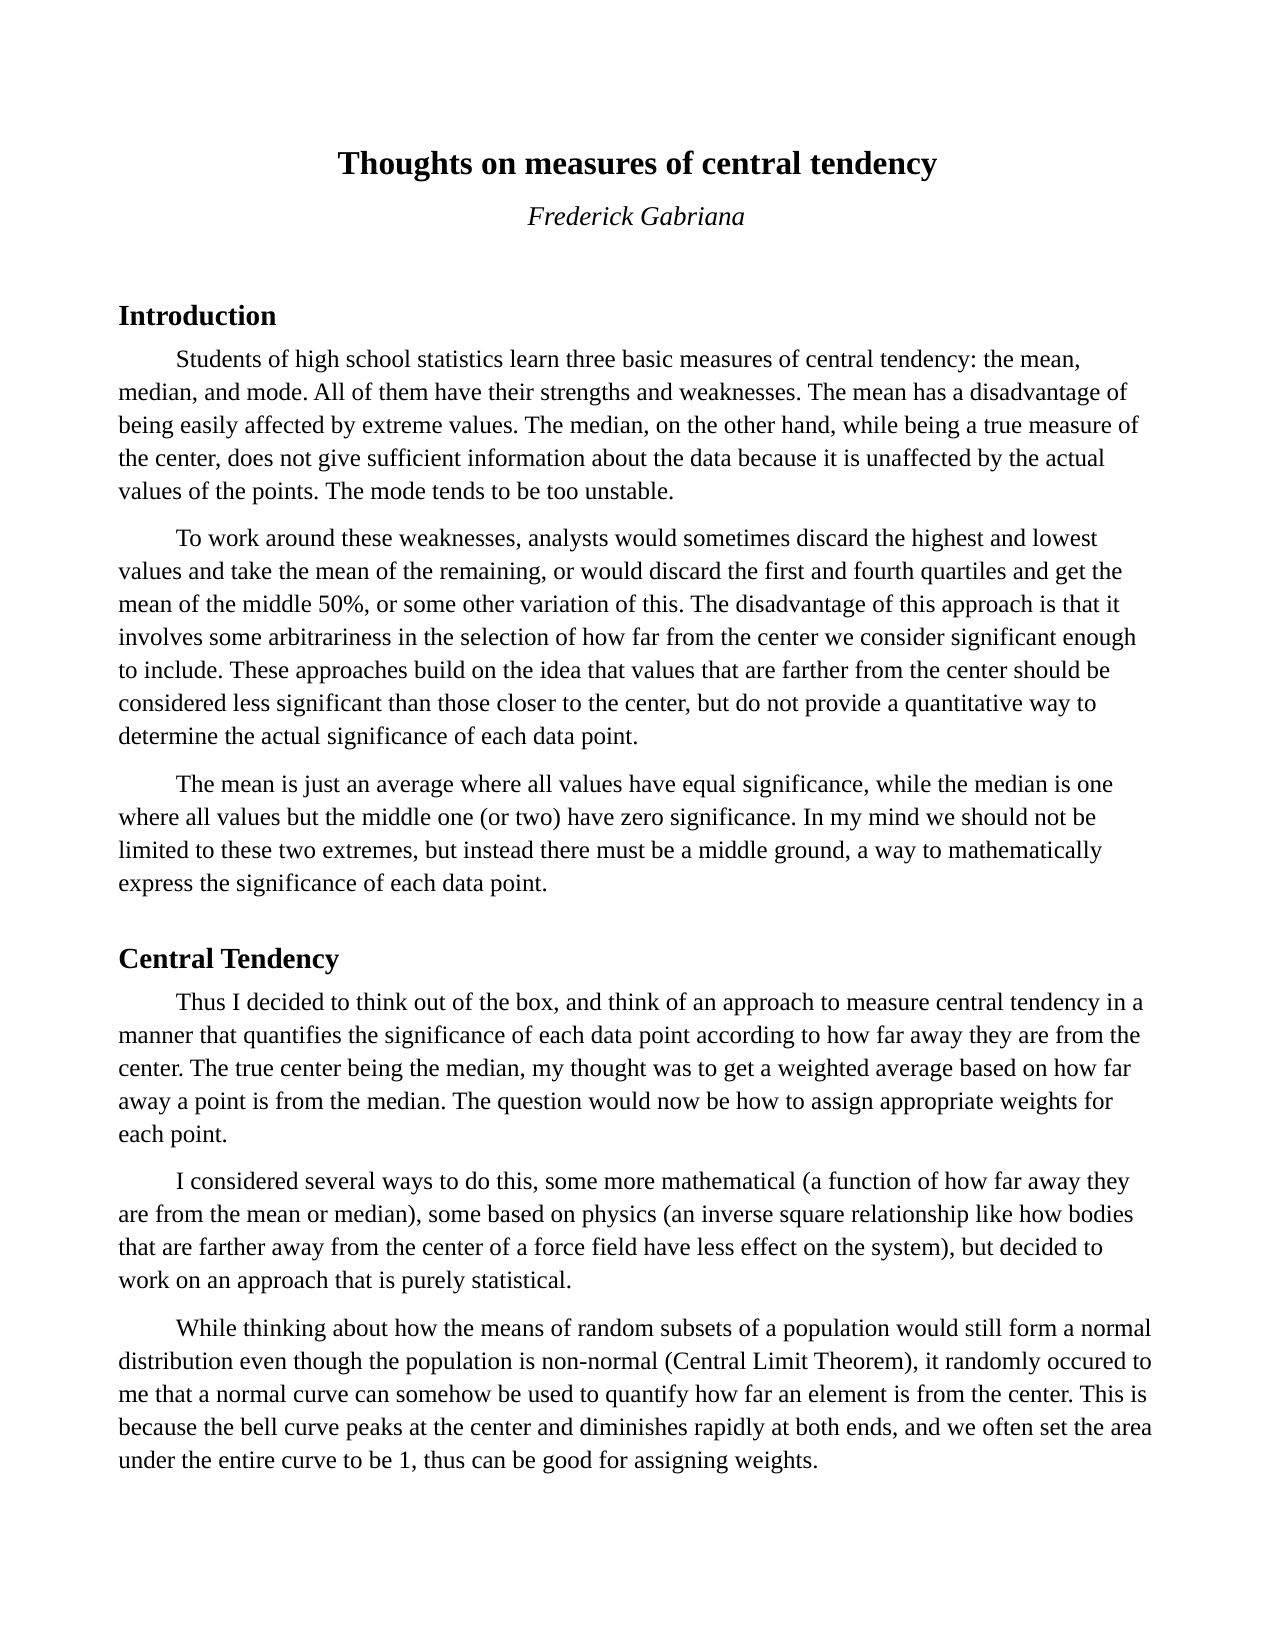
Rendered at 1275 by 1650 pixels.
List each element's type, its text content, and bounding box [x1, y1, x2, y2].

text While thinking about how the means of random subsets of a population would still form a normal distribution even though the population is non-normal (Central Limit Theorem), it randomly occured to me that a normal curve can somehow be used to quantify how far an element is from the center. This is because the bell curve peaks at the center and diminishes rapidly at both ends, and we often set the area under the entire curve to be 1, thus can be good for assigning weights. [118, 1313, 1157, 1474]
text To work around these weaknesses, analysts would sometimes discard the highest and lowest values and take the mean of the remaining, or would discard the first and fourth quartiles and get the mean of the middle 50%, or some other variation of this. The disadvantage of this approach is that it involves some arbitrariness in the selection of how far from the center we consider significant enough to include. These approaches build on the idea that values that are farther from the center should be considered less significant than those closer to the center, but do not provide a quantitative way to determine the actual significance of each data point. [118, 523, 1157, 750]
text The mean is just an average where all values have equal significance, while the median is one where all values but the middle one (or two) have zero significance. In my mind we should not be limited to these two extremes, but instead there must be a middle ground, a way to mathematically express the significance of each data point. [118, 769, 1157, 897]
subtitle Frederick Gabriana [118, 200, 1157, 231]
text Students of high school statistics learn three basic measures of central tendency: the mean, median, and mode. All of them have their strengths and weaknesses. The mean has a disadvantage of being easily affected by extreme values. The median, on the other hand, while being a true measure of the center, does not give sufficient information about the data because it is unaffected by the actual values of the points. The mode tends to be too unstable. [118, 344, 1157, 504]
text I considered several ways to do this, some more mathematical (a function of how far away they are from the mean or median), some based on physics (an inverse square relationship like how bodies that are farther away from the center of a force field have less effect on the system), but decided to work on an approach that is purely statistical. [118, 1166, 1157, 1294]
subtitle Central Tendency [118, 941, 1157, 974]
title Thoughts on measures of central tendency [118, 143, 1157, 181]
text Thus I decided to think out of the box, and think of an approach to measure central tendency in a manner that quantifies the significance of each data point according to how far away they are from the center. The true center being the median, my thought was to get a weighted average based on how far away a point is from the median. The question would now be how to assign appropriate weights for each point. [118, 987, 1157, 1148]
subtitle Introduction [118, 298, 1157, 331]
